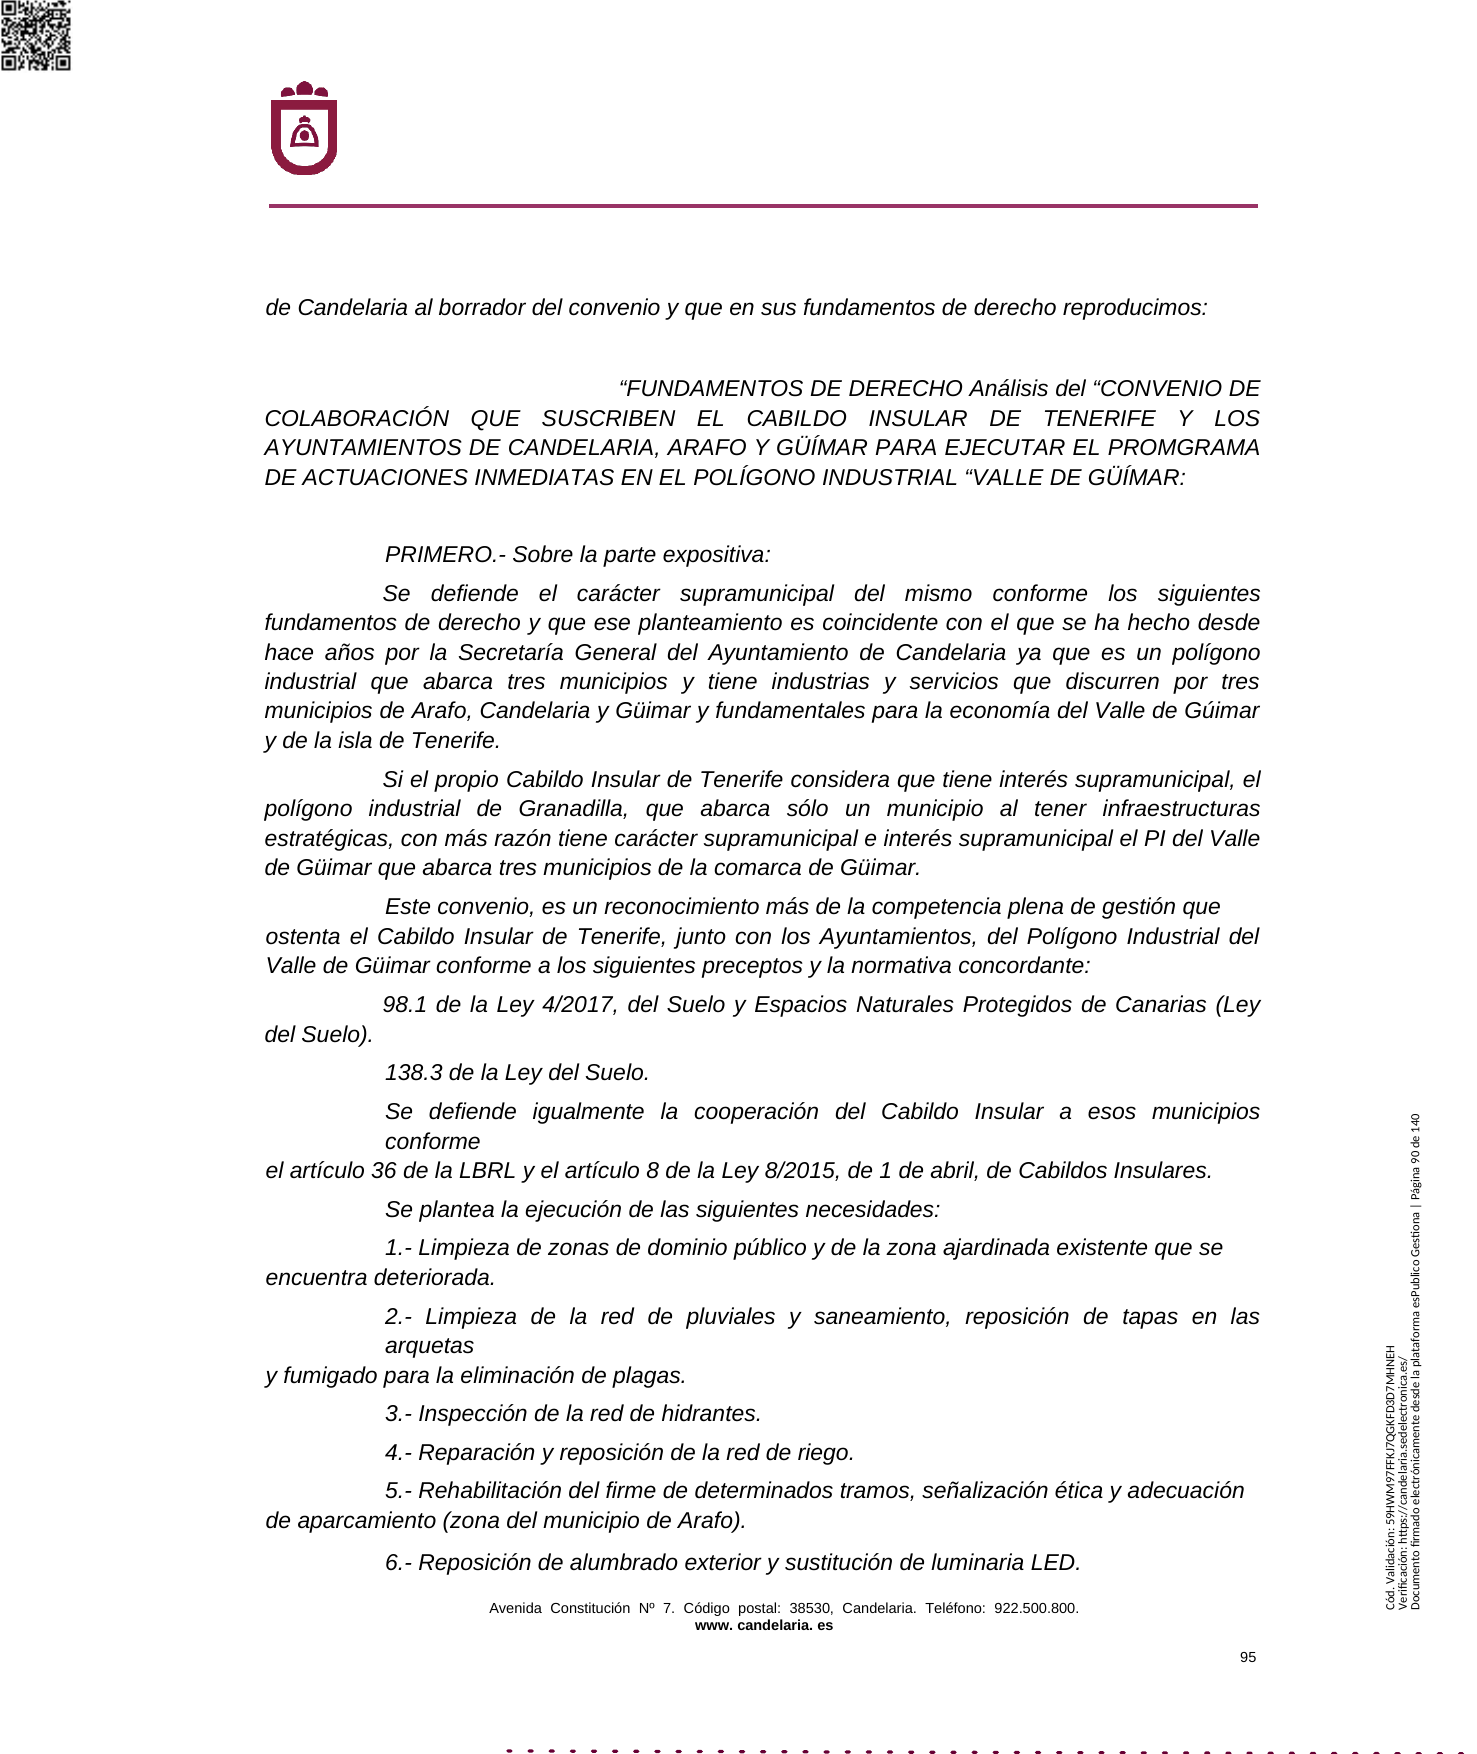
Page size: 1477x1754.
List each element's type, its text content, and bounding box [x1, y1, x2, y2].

text y fumigado para la eliminación de plagas. [265, 1362, 1263, 1388]
text ostenta el Cabildo Insular de Tenerife, junto con los Ayuntamientos, del Polígono Industrial del Valle de Güimar conforme a los siguientes preceptos y la normativa concordante: [265, 923, 1263, 978]
text de Candelaria al borrador del convenio y que en sus fundamentos de derecho reproducimos: [265, 294, 1263, 321]
text 4.- Reparación y reposición de la red de riego. [385, 1439, 1263, 1465]
text encuentra deteriorada. [265, 1264, 1263, 1290]
text 3.- Inspección de la red de hidrantes. [385, 1400, 1263, 1427]
text el artículo 36 de la LBRL y el artículo 8 de la Ley 8/2015, de 1 de abril, de Cabildos Insulares. [265, 1157, 1263, 1183]
text 2.- Limpieza de la red de pluviales y saneamiento, reposición de tapas en las arquetas [385, 1303, 1263, 1358]
text PRIMERO.- Sobre la parte expositiva: [385, 541, 1263, 567]
text “FUNDAMENTOS DE DERECHO Análisis del “CONVENIO DE COLABORACIÓN QUE SUSCRIBEN EL CABILDO INSULAR DE TENERIFE Y LOS AYUNTAMIENTOS DE CANDELARIA, ARAFO Y GÜÍMAR PARA EJECUTAR EL PROMGRAMA DE ACTUACIONES INMEDIATAS EN EL POLÍGONO INDUSTRIAL “VALLE DE GÜÍMAR: [264, 375, 1263, 490]
text 98.1 de la Ley 4/2017, del Suelo y Espacios Naturales Protegidos de Canarias (Ley del Suelo). [264, 991, 1263, 1047]
text Se defiende igualmente la cooperación del Cabildo Insular a esos municipios conforme [385, 1098, 1263, 1154]
text Se defiende el carácter supramunicipal del mismo conforme los siguientes fundamentos de derecho y que ese planteamiento es coincidente con el que se ha hecho desde hace años por la Secretaría General del Ayuntamiento de Candelaria ya que es un polígono industrial que abarca tres municipios y tiene industrias y servicios que discurren por tres municipios de Arafo, Candelaria y Güimar y fundamentales para la economía del Valle de Gúimar y de la isla de Tenerife. [264, 579, 1263, 753]
text de aparcamiento (zona del municipio de Arafo). [265, 1507, 1263, 1533]
text 5.- Rehabilitación del firme de determinados tramos, señalización ética y adecuación [385, 1477, 1263, 1504]
text Este convenio, es un reconocimiento más de la competencia plena de gestión que [385, 893, 1263, 919]
text 138.3 de la Ley del Suelo. [385, 1059, 1263, 1086]
text Si el propio Cabildo Insular de Tenerife considera que tiene interés supramunicipal, el polígono industrial de Granadilla, que abarca sólo un municipio al tener infraestructuras estratégicas, con más razón tiene carácter supramunicipal e interés supramunicipal el PI del Valle de Güimar que abarca tres municipios de la comarca de Güimar. [264, 766, 1263, 881]
text 1.- Limpieza de zonas de dominio público y de la zona ajardinada existente que se [385, 1234, 1263, 1261]
text Se plantea la ejecución de las siguientes necesidades: [385, 1196, 1263, 1222]
text 6.- Reposición de alumbrado exterior y sustitución de luminaria LED. [385, 1549, 1263, 1576]
